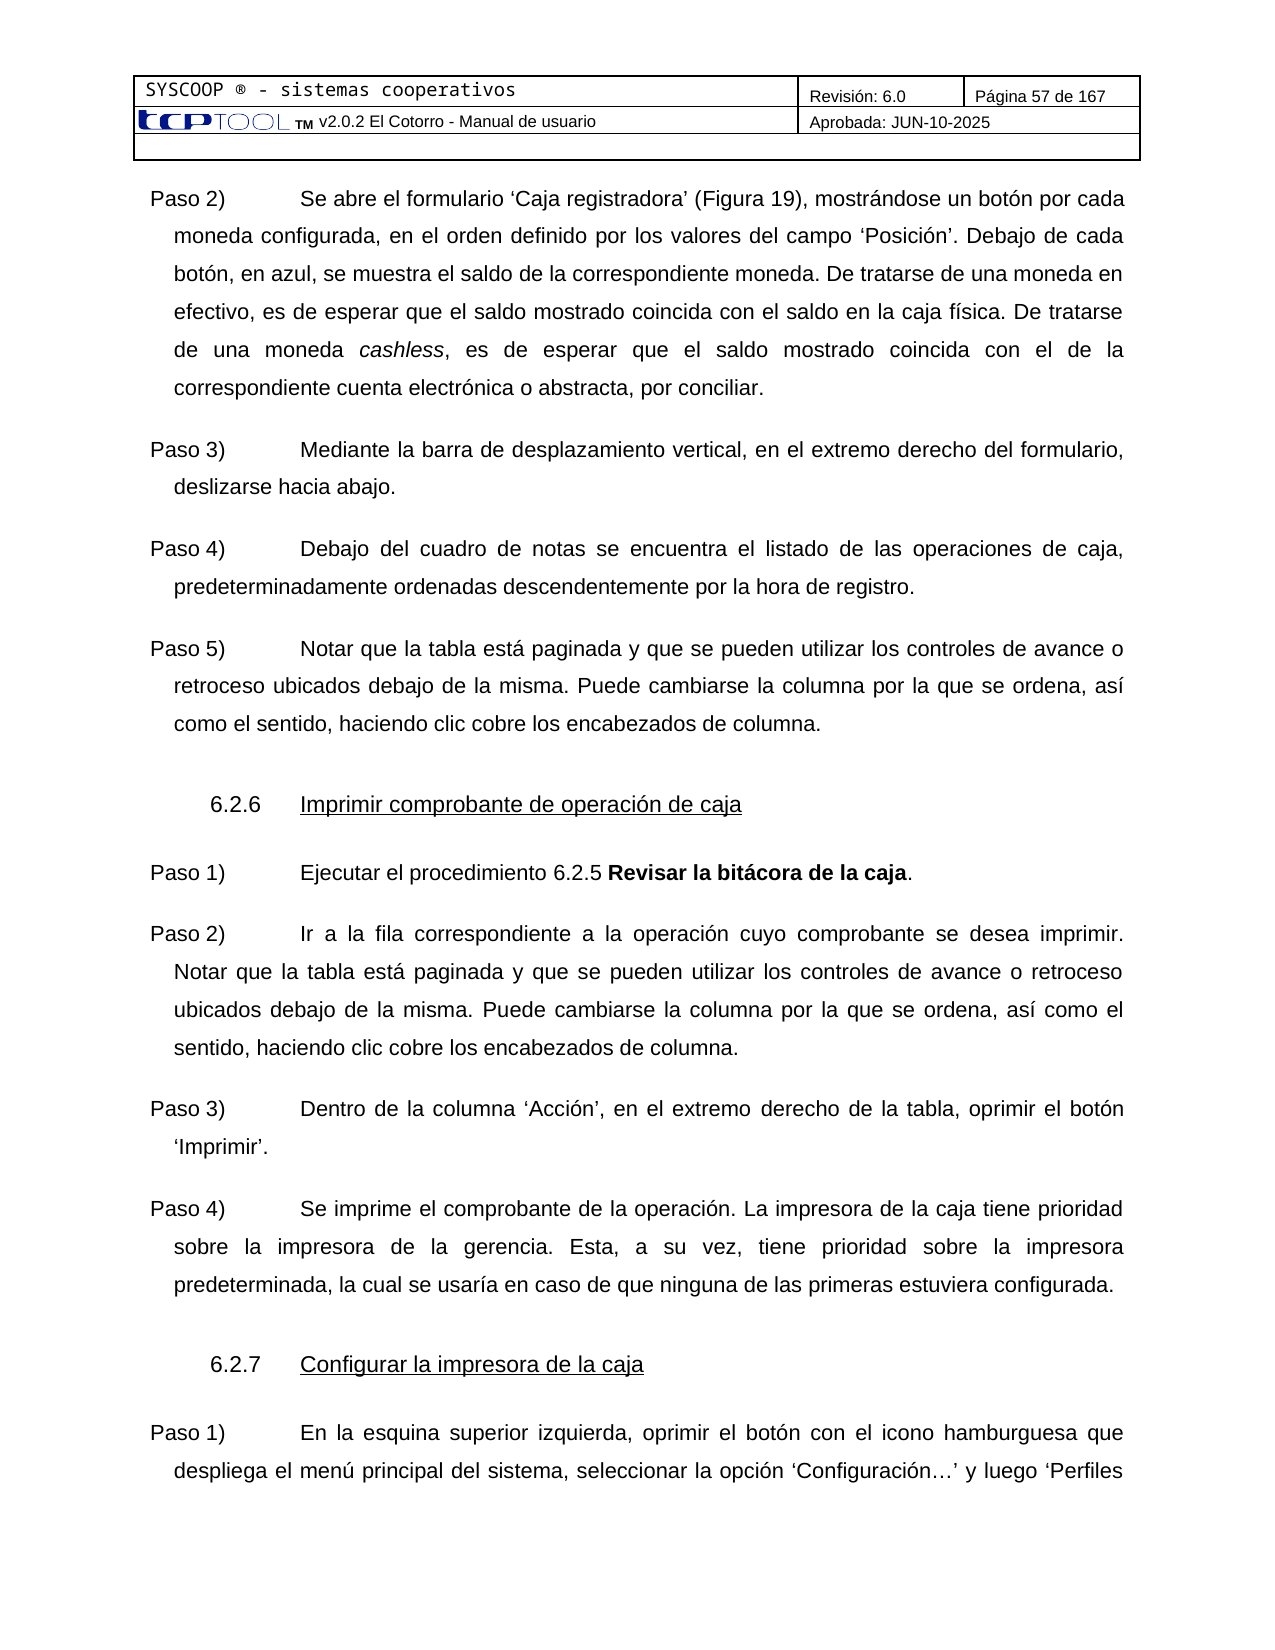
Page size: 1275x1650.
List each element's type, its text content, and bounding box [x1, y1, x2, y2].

list Mediante la barra de desplazamiento vertical, en el extremo derecho del formulario, deslizarse hacia abajo. [150, 436, 1125, 499]
subtitle Imprimir comprobante de operación de caja [210, 791, 1125, 817]
list Se abre el formulario ‘Caja registradora’ (Figura 19), mostrándose un botón por cada moneda configurada, en el orden definido por los valores del campo ‘Posición’. Debajo de cada botón, en azul, se muestra el saldo de la correspondiente moneda. De tratarse de una moneda en efectivo, es de esperar que el saldo mostrado coincida con el saldo en la caja física. De tratarse de una moneda cashless, es de esperar que el saldo mostrado coincida con el de la correspondiente cuenta electrónica o abstracta, por conciliar. [150, 186, 1125, 400]
list Ir a la fila correspondiente a la operación cuyo comprobante se desea imprimir. Notar que la tabla está paginada y que se pueden utilizar los controles de avance o retroceso ubicados debajo de la misma. Puede cambiarse la columna por la que se ordena, así como el sentido, haciendo clic cobre los encabezados de columna. [150, 921, 1125, 1060]
list Dentro de la columna ‘Acción’, en el extremo derecho de la tabla, oprimir el botón ‘Imprimir’. [150, 1096, 1125, 1159]
list En la esquina superior izquierda, oprimir el botón con el icono hamburguesa que despliega el menú principal del sistema, seleccionar la opción ‘Configuración…’ y luego ‘Perfiles [150, 1420, 1125, 1483]
list Se imprime el comprobante de la operación. La impresora de la caja tiene prioridad sobre la impresora de la gerencia. Esta, a su vez, tiene prioridad sobre la impresora predeterminada, la cual se usaría en caso de que ninguna de las primeras estuviera configurada. [150, 1196, 1125, 1297]
list Notar que la tabla está paginada y que se pueden utilizar los controles de avance o retroceso ubicados debajo de la misma. Puede cambiarse la columna por la que se ordena, así como el sentido, haciendo clic cobre los encabezados de columna. [150, 636, 1125, 736]
list Ejecutar el procedimiento 6.2.5 Revisar la bitácora de la caja. [150, 859, 1125, 884]
picture [138, 110, 290, 130]
subtitle Configurar la impresora de la caja [210, 1351, 1125, 1378]
list Debajo del cuadro de notas se encuentra el listado de las operaciones de caja, predeterminadamente ordenadas descendentemente por la hora de registro. [150, 536, 1125, 599]
